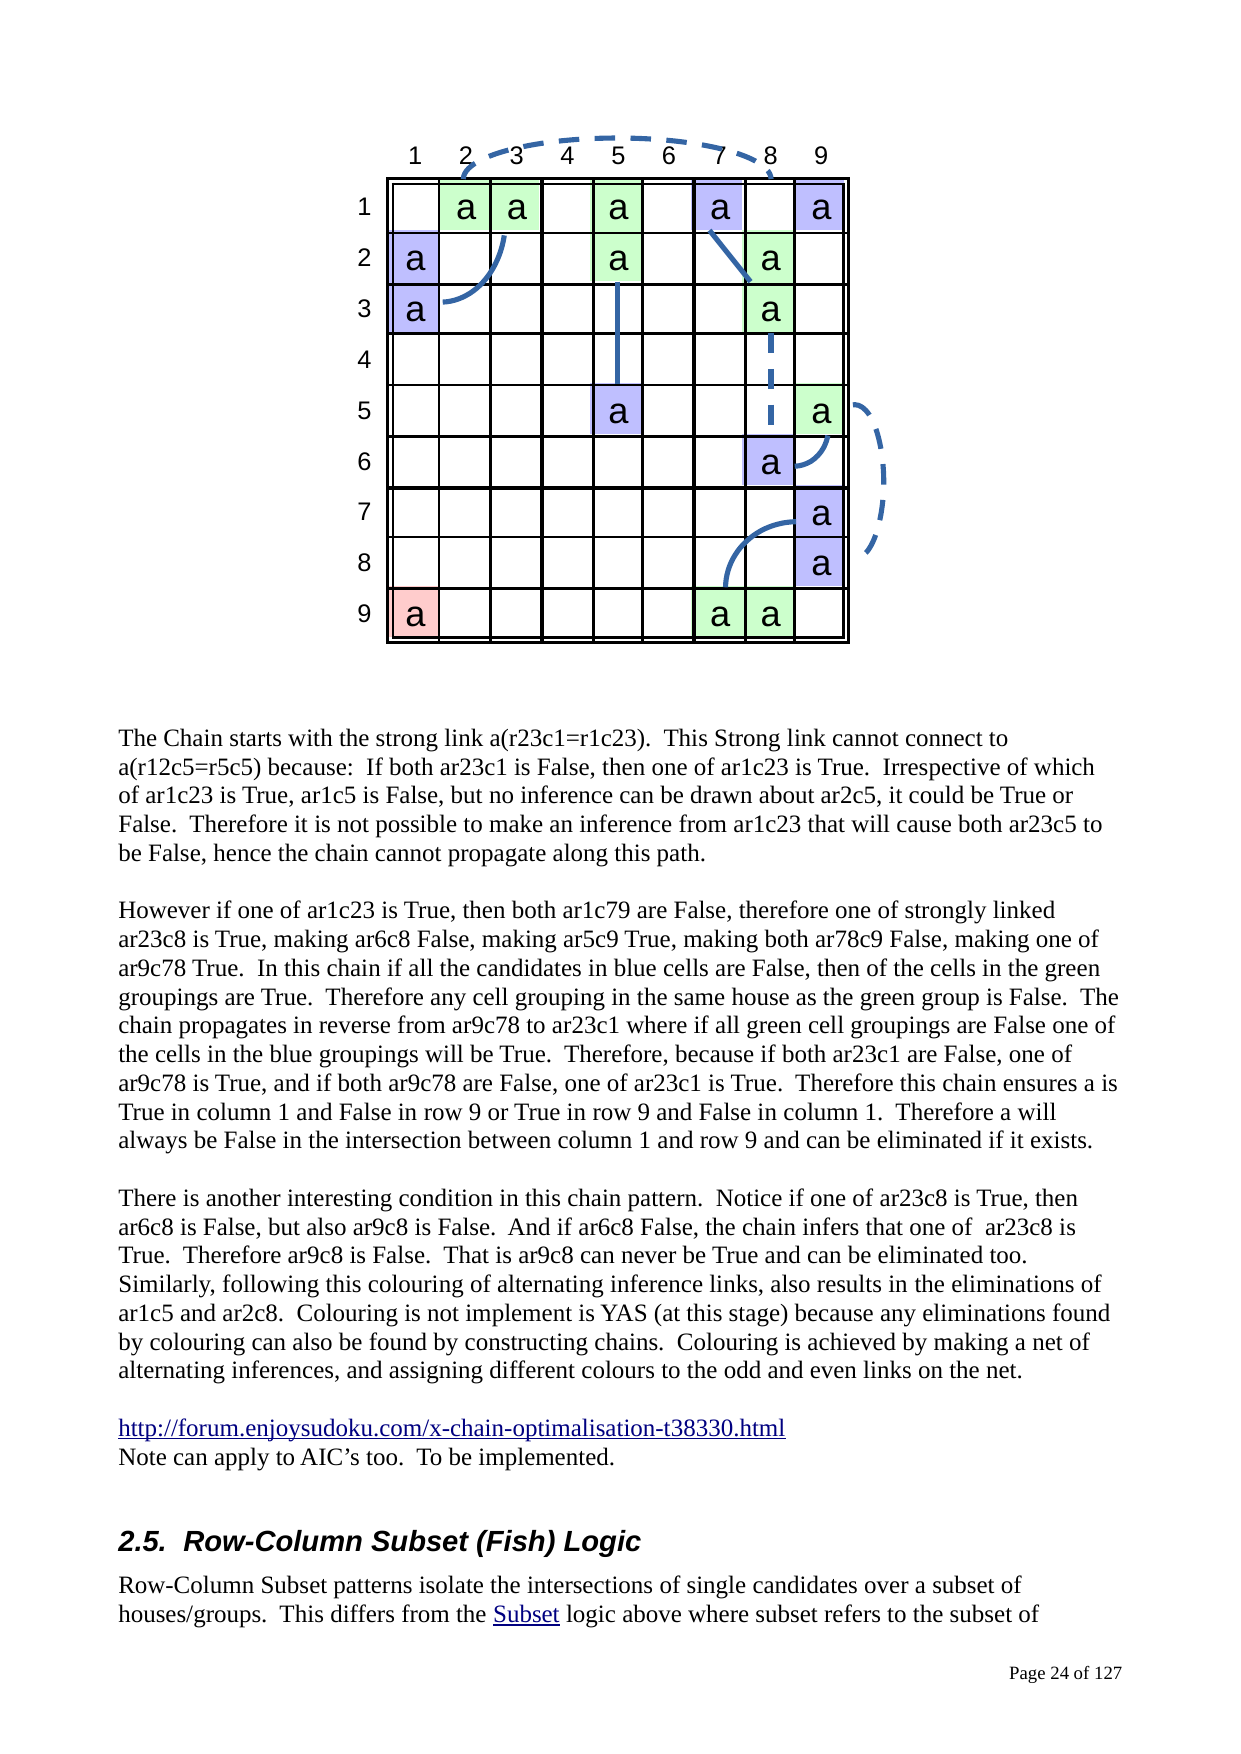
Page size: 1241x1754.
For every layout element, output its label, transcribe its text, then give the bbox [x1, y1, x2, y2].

text There is another interesting condition in this chain pattern. Notice if one of ar23c8 is True, then ar6c8 is False, but also ar9c8 is False. And if ar6c8 False, the chain infers that one of ar23c8 is True. Therefore ar9c8 is False. That is ar9c8 can never be True and can be eliminated too. Similarly, following this colouring of alternating inference links, also results in the eliminations of ar1c5 and ar2c8. Colouring is not implement is YAS (at this stage) because any eliminations found by colouring can also be found by constructing chains. Colouring is achieved by making a net of alternating inferences, and assigning different colours to the odd and even links on the net. [118, 1183, 1122, 1384]
text The Chain starts with the strong link a(r23c1=r1c23). This Strong link cannot connect to a(r12c5=r5c5) because: If both ar23c1 is False, then one of ar1c23 is True. Irrespective of which of ar1c23 is True, ar1c5 is False, but no inference can be drawn about ar2c5, it could be True or False. Therefore it is not possible to make an inference from ar1c23 that will cause both ar23c5 to be False, hence the chain cannot propagate along this path. [118, 723, 1122, 867]
text Note can apply to AIC’s too. To be implemented. [118, 1442, 1122, 1471]
text http://forum.enjoysudoku.com/x-chain-optimalisation-t38330.html [118, 1413, 1122, 1442]
text However if one of ar1c23 is True, then both ar1c79 are False, therefore one of strongly linked ar23c8 is True, making ar6c8 False, making ar5c9 True, making both ar78c9 False, making one of ar9c78 True. In this chain if all the candidates in blue cells are False, then of the cells in the green groupings are True. Therefore any cell grouping in the same house as the green group is False. The chain propagates in reverse from ar9c78 to ar23c1 where if all green cell groupings are False one of the cells in the blue groupings will be True. Therefore, because if both ar23c1 are False, one of ar9c78 is True, and if both ar9c78 are False, one of ar23c1 is True. Therefore this chain ensures a is True in column 1 and False in row 9 or True in row 9 and False in column 1. Therefore a will always be False in the intersection between column 1 and row 9 and can be eliminated if it exists. [118, 896, 1122, 1154]
text Row-Column Subset patterns isolate the intersections of single candidates over a subset of houses/groups. This differs from the Subset logic above where subset refers to the subset of [118, 1570, 1122, 1628]
subtitle Row-Column Subset (Fish) Logic [118, 1524, 1122, 1558]
